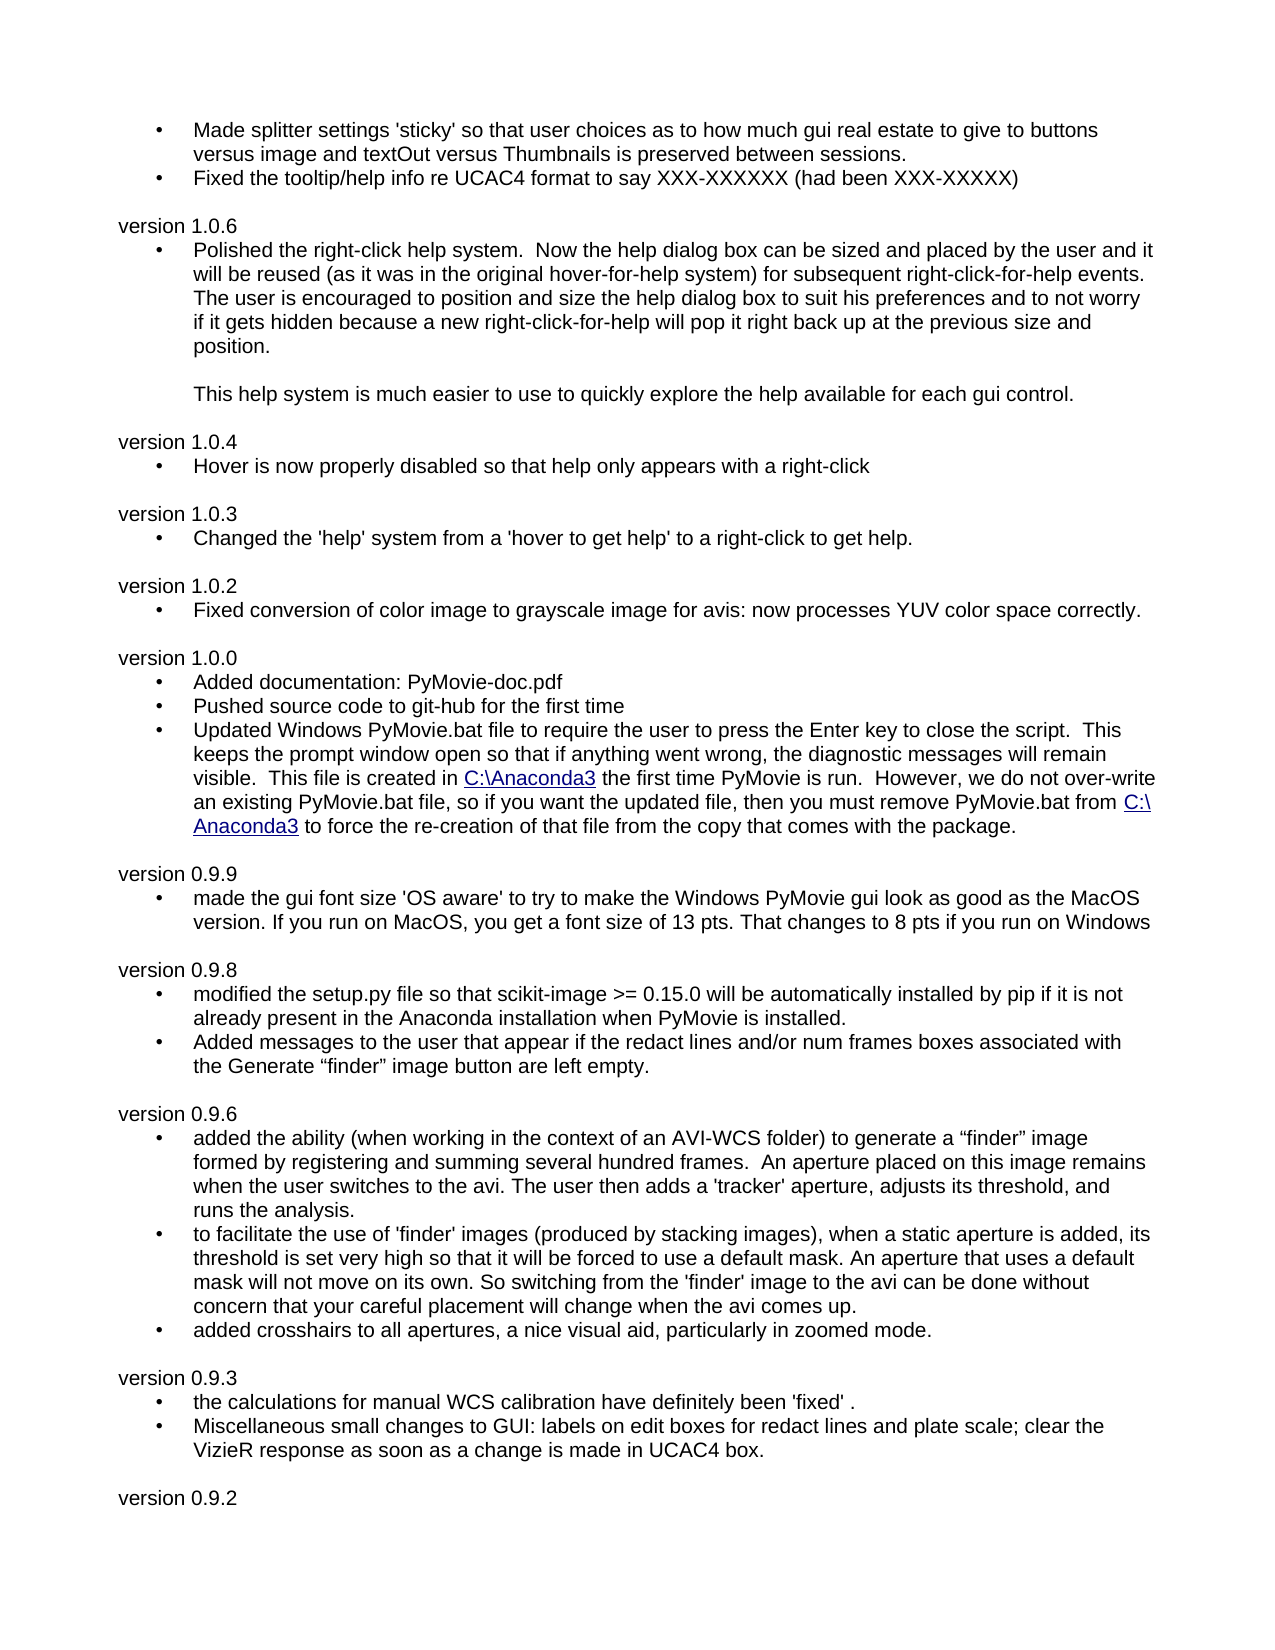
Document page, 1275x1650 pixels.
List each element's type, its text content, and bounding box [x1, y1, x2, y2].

text version 1.0.4 [118, 430, 1157, 454]
text version 0.9.8 [118, 958, 1157, 982]
text version 0.9.9 [118, 862, 1157, 886]
list Fixed the tooltip/help info re UCAC4 format to say XXX-XXXXXX (had been XXX-XXXXX) [156, 166, 1157, 214]
list Polished the right-click help system. Now the help dialog box can be sized and placed by the user and it will be reused (as it was in the original hover-for-help system) for subsequent right-click-for-help events. The user is encouraged to position and size the help dialog box to suit his preferences and to not worry if it gets hidden because a new right-click-for-help will pop it right back up at the previous size and position. This help system is much easier to use to quickly explore the help available for each gui control. [156, 238, 1157, 406]
text version 1.0.2 [118, 574, 1157, 598]
list Made splitter settings 'sticky' so that user choices as to how much gui real estate to give to buttons versus image and textOut versus Thumbnails is preserved between sessions. [156, 118, 1157, 166]
list Pushed source code to git-hub for the first time [156, 694, 1157, 718]
text version 0.9.3 [118, 1366, 1157, 1389]
list Hover is now properly disabled so that help only appears with a right-click [156, 454, 1157, 502]
list the calculations for manual WCS calibration have definitely been 'fixed' . [156, 1389, 1157, 1413]
text version 0.9.6 [118, 1102, 1157, 1126]
text version 1.0.6 [118, 214, 1157, 238]
list Fixed conversion of color image to grayscale image for avis: now processes YUV color space correctly. [156, 598, 1157, 622]
list made the gui font size 'OS aware' to try to make the Windows PyMovie gui look as good as the MacOS version. If you run on MacOS, you get a font size of 13 pts. That changes to 8 pts if you run on Windows [156, 886, 1157, 958]
list Miscellaneous small changes to GUI: labels on edit boxes for redact lines and plate scale; clear the VizieR response as soon as a change is made in UCAC4 box. [156, 1413, 1157, 1486]
list Added messages to the user that appear if the redact lines and/or num frames boxes associated with the Generate “finder” image button are left empty. [156, 1030, 1157, 1102]
text version 0.9.2 [118, 1486, 1157, 1509]
list Changed the 'help' system from a 'hover to get help' to a right-click to get help. [156, 526, 1157, 574]
list to facilitate the use of 'finder' images (produced by stacking images), when a static aperture is added, its threshold is set very high so that it will be forced to use a default mask. An aperture that uses a default mask will not move on its own. So switching from the 'finder' image to the avi can be done without concern that your careful placement will change when the avi comes up. [156, 1222, 1157, 1317]
list Added documentation: PyMovie-doc.pdf [156, 670, 1157, 694]
text version 1.0.0 [118, 646, 1157, 670]
list Updated Windows PyMovie.bat file to require the user to press the Enter key to close the script. This keeps the prompt window open so that if anything went wrong, the diagnostic messages will remain visible. This file is created in C:\Anaconda3 the first time PyMovie is run. However, we do not over-write an existing PyMovie.bat file, so if you want the updated file, then you must remove PyMovie.bat from C:\Anaconda3 to force the re-creation of that file from the copy that comes with the package. [156, 718, 1157, 862]
list added the ability (when working in the context of an AVI-WCS folder) to generate a “finder” image formed by registering and summing several hundred frames. An aperture placed on this image remains when the user switches to the avi. The user then adds a 'tracker' aperture, adjusts its threshold, and runs the analysis. [156, 1126, 1157, 1222]
list modified the setup.py file so that scikit-image >= 0.15.0 will be automatically installed by pip if it is not already present in the Anaconda installation when PyMovie is installed. [156, 982, 1157, 1030]
text version 1.0.3 [118, 502, 1157, 526]
list added crosshairs to all apertures, a nice visual aid, particularly in zoomed mode. [156, 1317, 1157, 1366]
